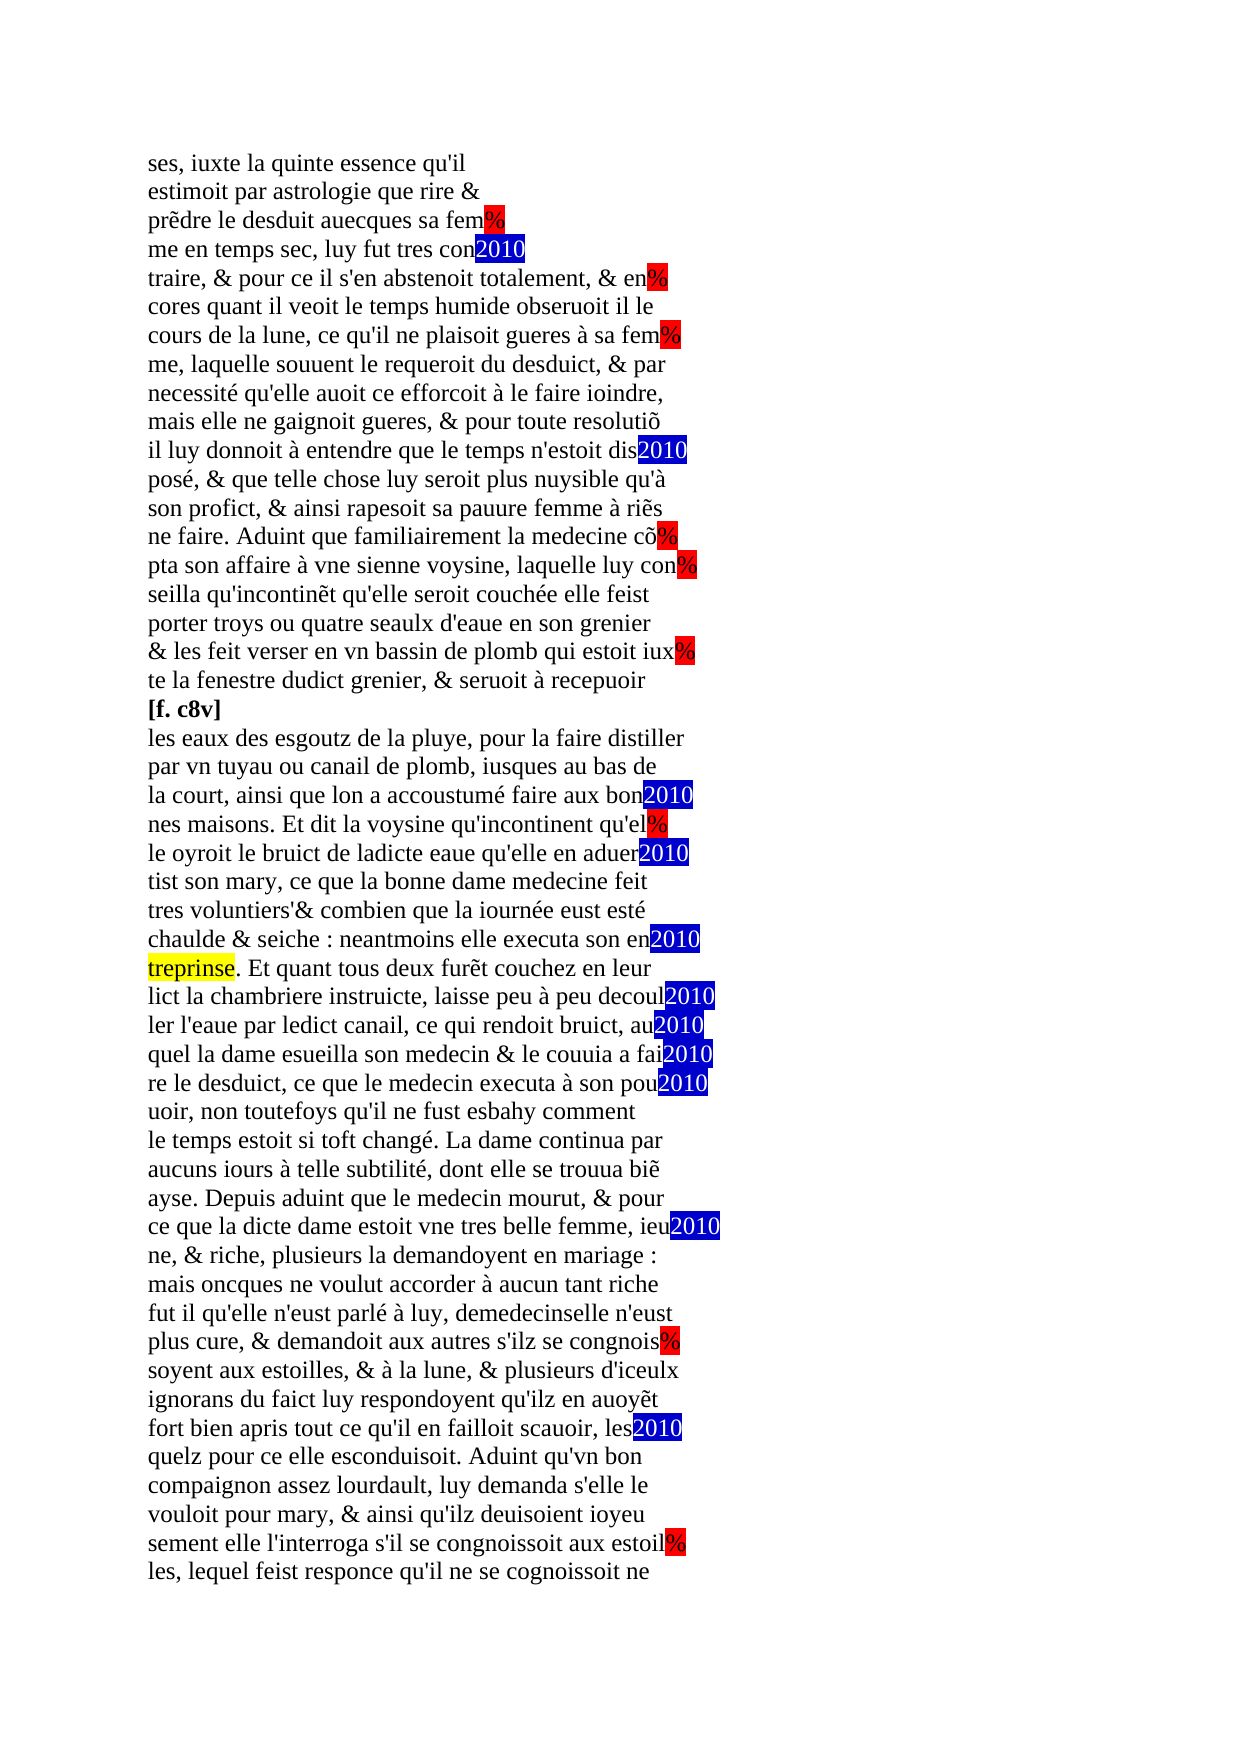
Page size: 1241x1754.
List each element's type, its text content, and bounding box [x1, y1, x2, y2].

text ses, iuxte la quinte essence qu'il estimoit par astrologie que rire & prẽdre le desduit auecques sa fem% me en temps sec, luy fut tres con2010 traire, & pour ce il s'en abstenoit totalement, & en% cores quant il veoit le temps humide obseruoit il le cours de la lune, ce qu'il ne plaisoit gueres à sa fem% me, laquelle souuent le requeroit du desduict, & par necessité qu'elle auoit ce efforcoit à le faire ioindre, mais elle ne gaignoit gueres, & pour toute resolutiõ il luy donnoit à entendre que le temps n'estoit dis2010 posé, & que telle chose luy seroit plus nuysible qu'à son profict, & ainsi rapesoit sa pauure femme à riẽs ne faire. Aduint que familiairement la medecine cõ% pta son affaire à vne sienne voysine, laquelle luy con% seilla qu'incontinẽt qu'elle seroit couchée elle feist porter troys ou quatre seaulx d'eaue en son grenier & les feit verser en vn bassin de plomb qui estoit iux% te la fenestre dudict grenier, & seruoit à recepuoir [f. c8v] les eaux des esgoutz de la pluye, pour la faire distiller par vn tuyau ou canail de plomb, iusques au bas de la court, ainsi que lon a accoustumé faire aux bon2010 nes maisons. Et dit la voysine qu'incontinent qu'el% le oyroit le bruict de ladicte eaue qu'elle en aduer2010 tist son mary, ce que la bonne dame medecine feit tres voluntiers'& combien que la iournée eust esté chaulde & seiche : neantmoins elle executa son en2010 treprinse. Et quant tous deux furẽt couchez en leur lict la chambriere instruicte, laisse peu à peu decoul2010 ler l'eaue par ledict canail, ce qui rendoit bruict, au2010 quel la dame esueilla son medecin & le couuia a fai2010 re le desduict, ce que le medecin executa à son pou2010 uoir, non toutefoys qu'il ne fust esbahy comment le temps estoit si toft changé. La dame continua par aucuns iours à telle subtilité, dont elle se trouua biẽ ayse. Depuis aduint que le medecin mourut, & pour ce que la dicte dame estoit vne tres belle femme, ieu2010 ne, & riche, plusieurs la demandoyent en mariage : mais oncques ne voulut accorder à aucun tant riche fut il qu'elle n'eust parlé à luy, demedecinselle n'eust plus cure, & demandoit aux autres s'ilz se congnois% soyent aux estoilles, & à la lune, & plusieurs d'iceulx ignorans du faict luy respondoyent qu'ilz en auoyẽt fort bien apris tout ce qu'il en failloit scauoir, les2010 quelz pour ce elle esconduisoit. Aduint qu'vn bon compaignon assez lourdault, luy demanda s'elle le vouloit pour mary, & ainsi qu'ilz deuisoient ioyeu sement elle l'interroga s'il se congnoissoit aux estoil% les, lequel feist responce qu'il ne se cognoissoit ne [148, 148, 1093, 1585]
